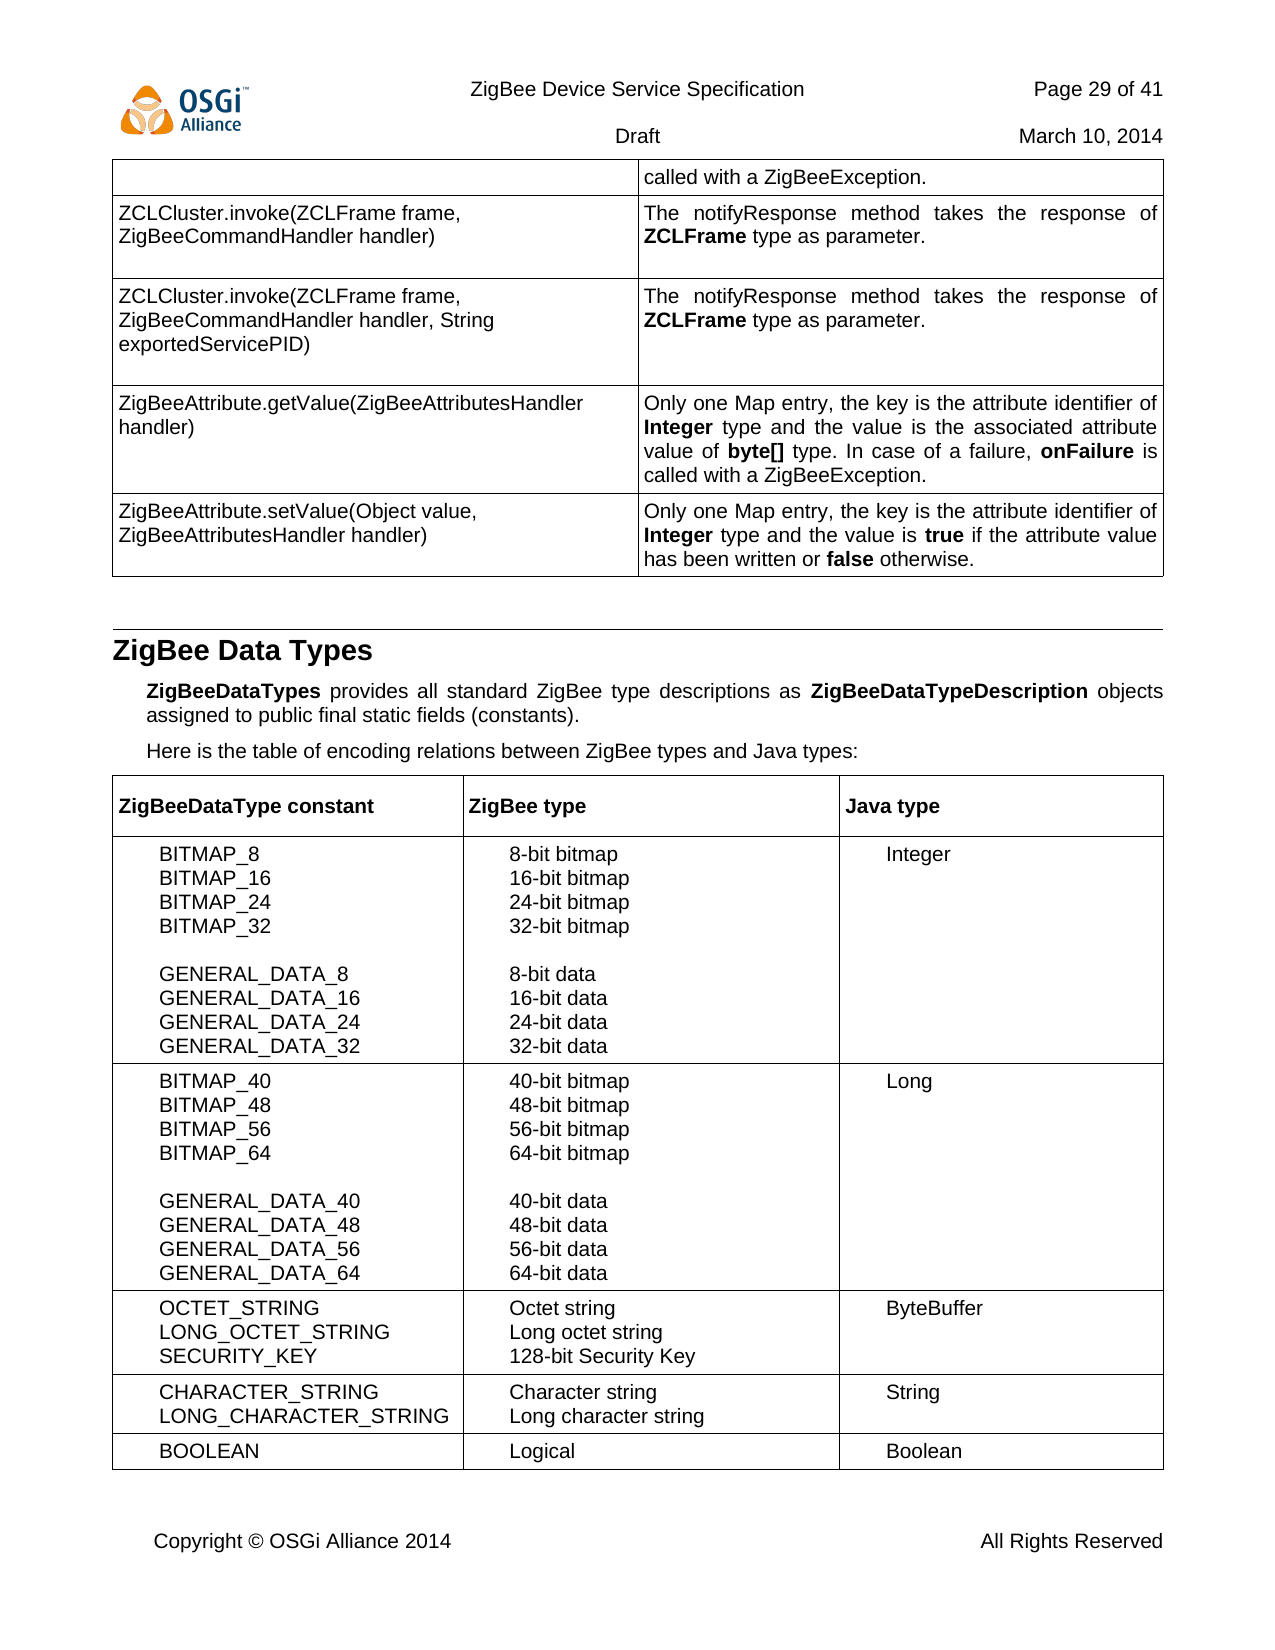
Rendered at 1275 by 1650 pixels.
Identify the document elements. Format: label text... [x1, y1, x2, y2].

table_cell The notifyResponse method takes the response of ZCLFrame type as parameter. [639, 279, 1163, 385]
table_cell Long [840, 1064, 1163, 1290]
text Here is the table of encoding relations between ZigBee types and Java types: [146, 739, 1163, 763]
table_header ZigBee type [464, 776, 839, 836]
table_cell Only one Map entry, the key is the attribute identifier of Integer type and the value is the associated attribute value of byte[] type. In case of a failure, onFailure is called with a ZigBeeException. [639, 386, 1163, 493]
table_cell ZigBeeAttribute.setValue(Object value, ZigBeeAttributesHandler handler) [113, 494, 638, 576]
table_cell OCTET_STRING LONG_OCTET_STRING SECURITY_KEY [113, 1291, 463, 1374]
picture [113, 78, 257, 142]
table_cell 8-bit bitmap 16-bit bitmap 24-bit bitmap 32-bit bitmap 8-bit data 16-bit data 24-bit data 32-bit data [464, 837, 839, 1063]
table_cell Logical [464, 1434, 839, 1469]
table_cell Character string Long character string [464, 1375, 839, 1433]
table_cell The notifyResponse method takes the response of ZCLFrame type as parameter. [639, 196, 1163, 278]
table_cell called with a ZigBeeException. [639, 160, 1163, 194]
table_header ZigBeeDataType constant [113, 776, 463, 836]
table_cell Integer [840, 837, 1163, 1063]
subtitle ZigBee Data Types [112, 630, 1163, 666]
table_cell Octet string Long octet string 128-bit Security Key [464, 1291, 839, 1374]
table_cell ZigBeeAttribute.getValue(ZigBeeAttributesHandler handler) [113, 386, 638, 493]
table_cell Boolean [840, 1434, 1163, 1469]
table_cell ZCLCluster.invoke(ZCLFrame frame, ZigBeeCommandHandler handler, String exportedServicePID) [113, 279, 638, 385]
table_cell 40-bit bitmap 48-bit bitmap 56-bit bitmap 64-bit bitmap 40-bit data 48-bit data 56-bit data 64-bit data [464, 1064, 839, 1290]
table_cell BOOLEAN [113, 1434, 463, 1469]
text ZigBeeDataTypes provides all standard ZigBee type descriptions as ZigBeeDataTypeDescription objects assigned to public final static fields (constants). [146, 678, 1163, 726]
table_cell Only one Map entry, the key is the attribute identifier of Integer type and the value is true if the attribute value has been written or false otherwise. [639, 494, 1163, 576]
table_cell ZCLCluster.invoke(ZCLFrame frame, ZigBeeCommandHandler handler) [113, 196, 638, 278]
table_header Java type [840, 776, 1163, 836]
table_cell String [840, 1375, 1163, 1433]
table_cell BITMAP_40 BITMAP_48 BITMAP_56 BITMAP_64 GENERAL_DATA_40 GENERAL_DATA_48 GENERAL_DATA_56 GENERAL_DATA_64 [113, 1064, 463, 1290]
table_cell BITMAP_8 BITMAP_16 BITMAP_24 BITMAP_32 GENERAL_DATA_8 GENERAL_DATA_16 GENERAL_DATA_24 GENERAL_DATA_32 [113, 837, 463, 1063]
table_cell CHARACTER_STRING LONG_CHARACTER_STRING [113, 1375, 463, 1433]
table_cell ByteBuffer [840, 1291, 1163, 1374]
table_cell [113, 160, 638, 194]
